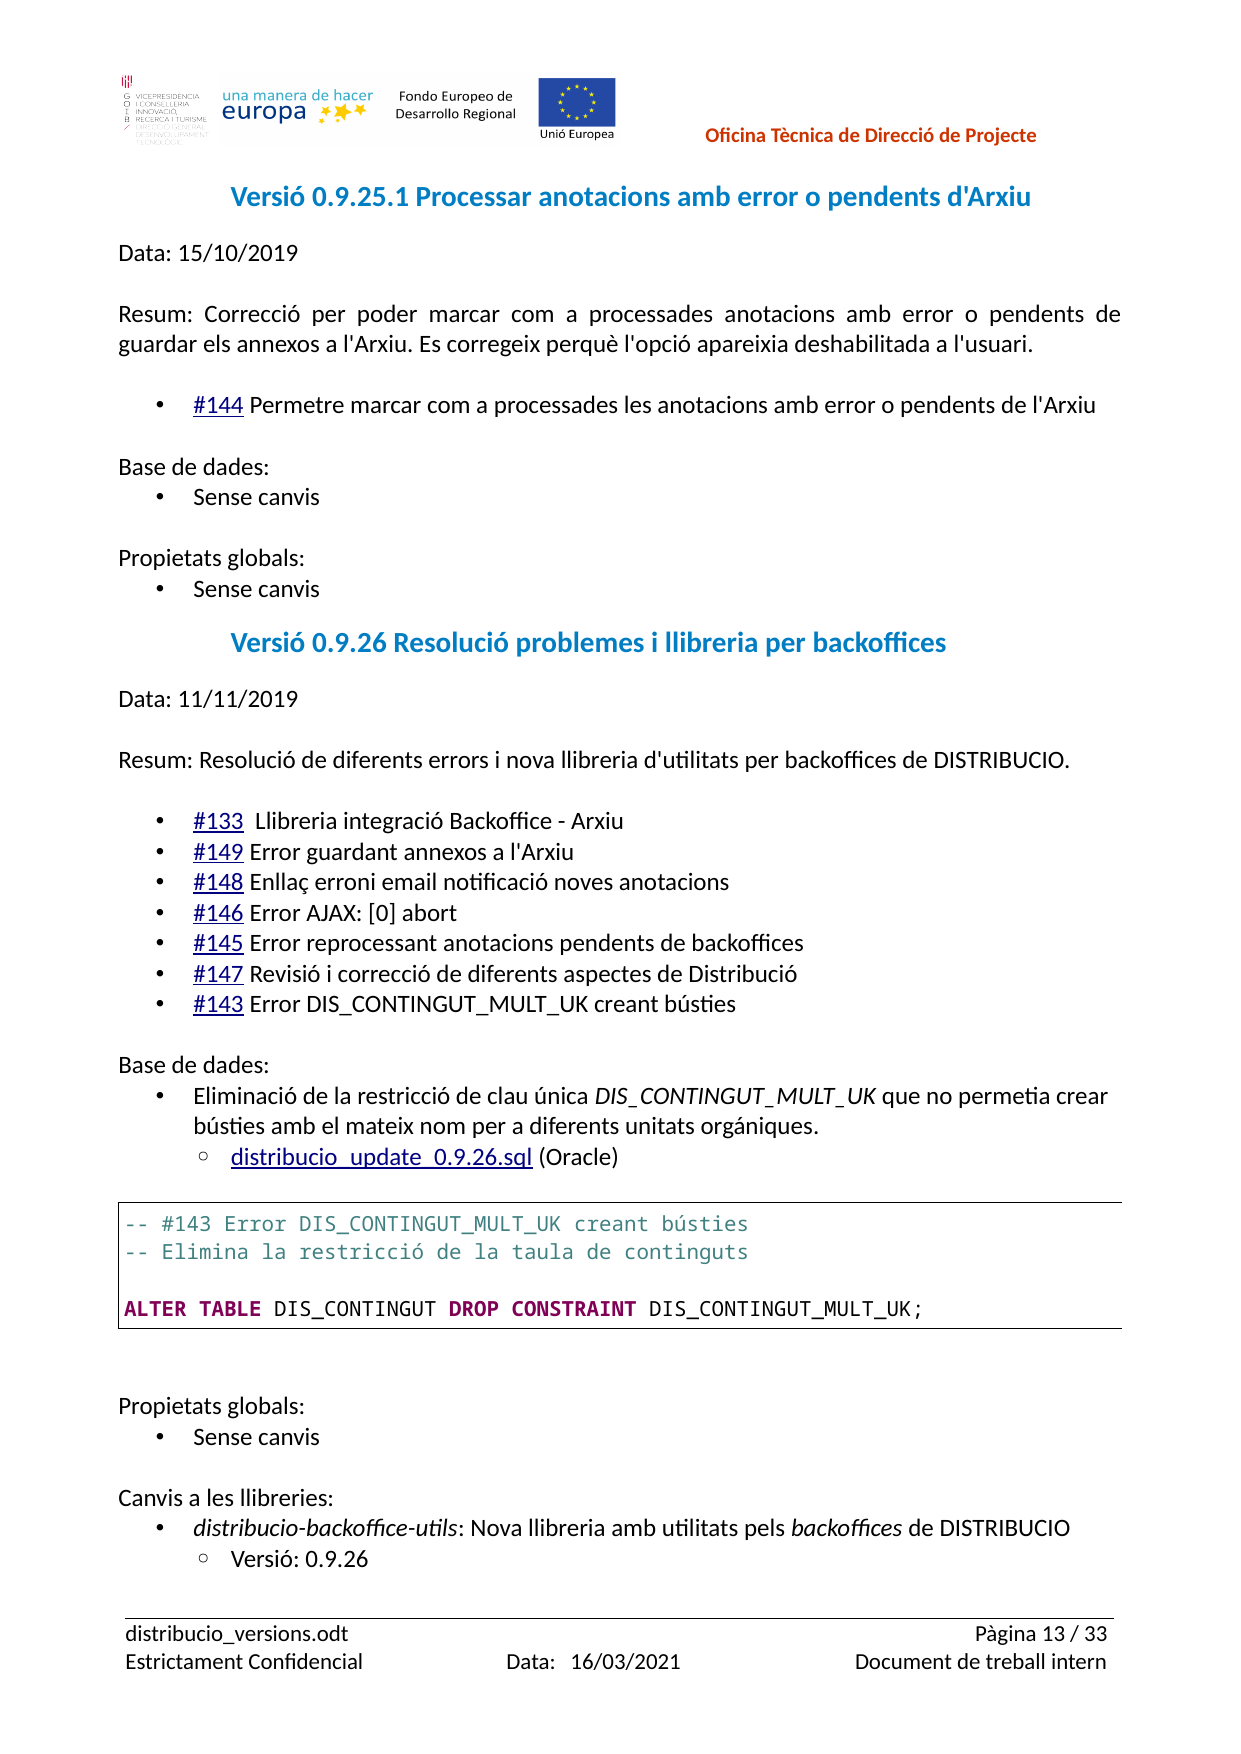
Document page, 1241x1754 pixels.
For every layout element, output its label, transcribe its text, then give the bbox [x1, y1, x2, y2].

list Versió: 0.9.26 [193, 1543, 1122, 1573]
list #143 Error DIS_CONTINGUT_MULT_UK creant bústies [156, 988, 1122, 1019]
list #148 Enllaç erroni email notificació noves anotacions [156, 866, 1122, 897]
list #149 Error guardant annexos a l'Arxiu [156, 836, 1122, 866]
list #145 Error reprocessant anotacions pendents de backoffices [156, 927, 1122, 958]
subtitle Versió 0.9.25.1 Processar anotacions amb error o pendents d'Arxiu [153, 178, 1122, 213]
list Sense canvis [156, 481, 1122, 512]
list distribucio_update_0.9.26.sql (Oracle) [193, 1141, 1122, 1171]
text Base de dades: [118, 1049, 1122, 1080]
text Resum: Correcció per poder marcar com a processades anotacions amb error o pendents de guardar els annexos a l'Arxiu. Es corregeix perquè l'opció apareixia deshabilitada a l'usuari. [118, 298, 1122, 359]
list Eliminació de la restricció de clau única DIS_CONTINGUT_MULT_UK que no permetia crear bústies amb el mateix nom per a diferents unitats orgániques. [156, 1080, 1122, 1141]
text Base de dades: [118, 451, 1122, 481]
picture [219, 73, 621, 147]
list Sense canvis [156, 573, 1122, 603]
list #146 Error AJAX: [0] abort [156, 897, 1122, 927]
text Resum: Resolució de diferents errors i nova llibreria d'utilitats per backoffices de DISTRIBUCIO. [118, 744, 1122, 775]
table_header -- #143 Error DIS_CONTINGUT_MULT_UK creant bústies -- Elimina la restricció de la taula de continguts ALTER TABLE DIS_CONTINGUT DROP CONSTRAINT DIS_CONTINGUT_MULT_UK; [119, 1203, 1122, 1328]
list #144 Permetre marcar com a processades les anotacions amb error o pendents de l'Arxiu [156, 389, 1122, 420]
text Data: 11/11/2019 [118, 683, 1122, 714]
text Data: 15/10/2019 [118, 237, 1122, 267]
picture [118, 73, 213, 147]
list Sense canvis [156, 1421, 1122, 1451]
text Canvis a les llibreries: [118, 1482, 1122, 1512]
subtitle Versió 0.9.26 Resolució problemes i llibreria per backoffices [153, 624, 1122, 659]
text Propietats globals: [118, 1390, 1122, 1421]
list #147 Revisió i correcció de diferents aspectes de Distribució [156, 958, 1122, 988]
list distribucio-backoffice-utils: Nova llibreria amb utilitats pels backoffices de DISTRIBUCIO [156, 1512, 1122, 1543]
list #133 Llibreria integració Backoffice - Arxiu [156, 805, 1122, 836]
text Propietats globals: [118, 542, 1122, 573]
